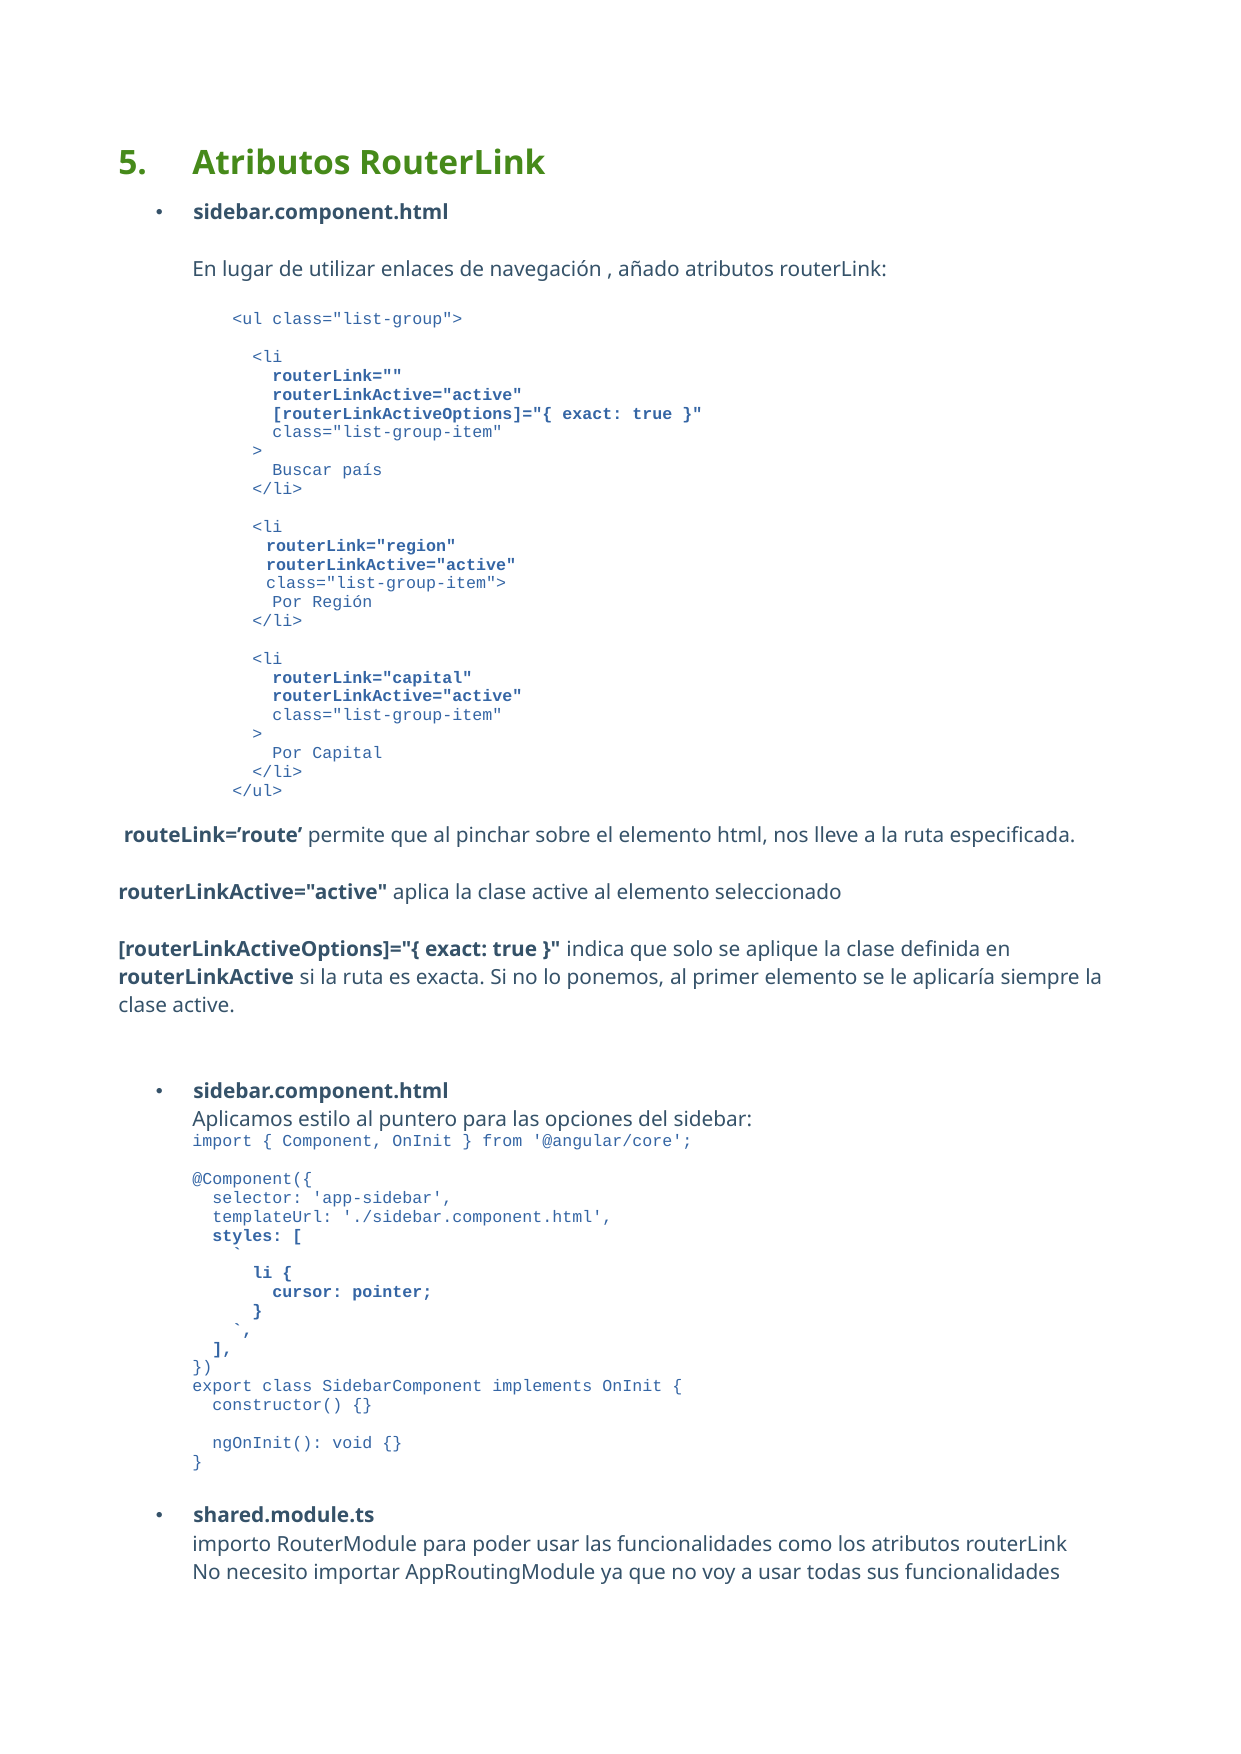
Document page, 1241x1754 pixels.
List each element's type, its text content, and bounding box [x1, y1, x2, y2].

list sidebar.component.html [156, 1076, 1122, 1104]
text Por Región [192, 594, 1122, 613]
text routerLinkActive="active" aplica la clase active al elemento seleccionado [118, 877, 1122, 905]
text En lugar de utilizar enlaces de navegación , añado atributos routerLink: [192, 254, 1122, 282]
text class="list-group-item" [192, 707, 1122, 726]
text `, [192, 1321, 1122, 1340]
text </li> [192, 613, 1122, 631]
text constructor() {} [192, 1397, 1122, 1416]
text export class SidebarComponent implements OnInit { [192, 1378, 1122, 1397]
text > [192, 443, 1122, 462]
text No necesito importar AppRoutingModule ya que no voy a usar todas sus funcionalidades [192, 1557, 1122, 1586]
text routerLinkActive="active" [192, 386, 1122, 405]
text routerLinkActive="active" [192, 688, 1122, 707]
text Buscar país [192, 462, 1122, 481]
text <ul class="list-group"> [192, 311, 1122, 330]
text [routerLinkActiveOptions]="{ exact: true }" indica que solo se aplique la clase definida en routerLinkActive si la ruta es exacta. Si no lo ponemos, al primer elemento se le aplicaría siempre la clase active. [118, 934, 1122, 1019]
text class="list-group-item" [192, 424, 1122, 443]
text } [192, 1302, 1122, 1321]
text class="list-group-item"> [192, 575, 1122, 594]
text routerLink="region" [192, 537, 1122, 556]
text } [192, 1453, 1122, 1472]
text > [192, 726, 1122, 744]
text </li> [192, 481, 1122, 499]
text </li> [192, 763, 1122, 782]
text import { Component, OnInit } from '@angular/core'; [192, 1133, 1122, 1152]
text selector: 'app-sidebar', [192, 1189, 1122, 1208]
text }) [192, 1359, 1122, 1378]
text routeLink=’route’ permite que al pinchar sobre el elemento html, nos lleve a la ruta especificada. [118, 820, 1122, 848]
text li { [192, 1265, 1122, 1284]
text routerLink="" [192, 367, 1122, 386]
text routerLinkActive="active" [192, 556, 1122, 575]
text [routerLinkActiveOptions]="{ exact: true }" [192, 405, 1122, 424]
text styles: [ [192, 1227, 1122, 1246]
text <li [192, 650, 1122, 669]
text templateUrl: './sidebar.component.html', [192, 1208, 1122, 1227]
text <li [192, 518, 1122, 537]
text @Component({ [192, 1171, 1122, 1189]
text Por Capital [192, 744, 1122, 763]
text ngOnInit(): void {} [192, 1434, 1122, 1453]
text </ul> [192, 782, 1122, 801]
text ], [192, 1340, 1122, 1359]
text routerLink="capital" [192, 669, 1122, 688]
text ` [192, 1246, 1122, 1265]
text cursor: pointer; [192, 1284, 1122, 1302]
subtitle Atributos RouterLink [118, 139, 1122, 185]
text importo RouterModule para poder usar las funcionalidades como los atributos routerLink [192, 1529, 1122, 1557]
list sidebar.component.html [156, 197, 1122, 226]
text Aplicamos estilo al puntero para las opciones del sidebar: [192, 1104, 1122, 1133]
list shared.module.ts [156, 1501, 1122, 1529]
text <li [192, 349, 1122, 367]
